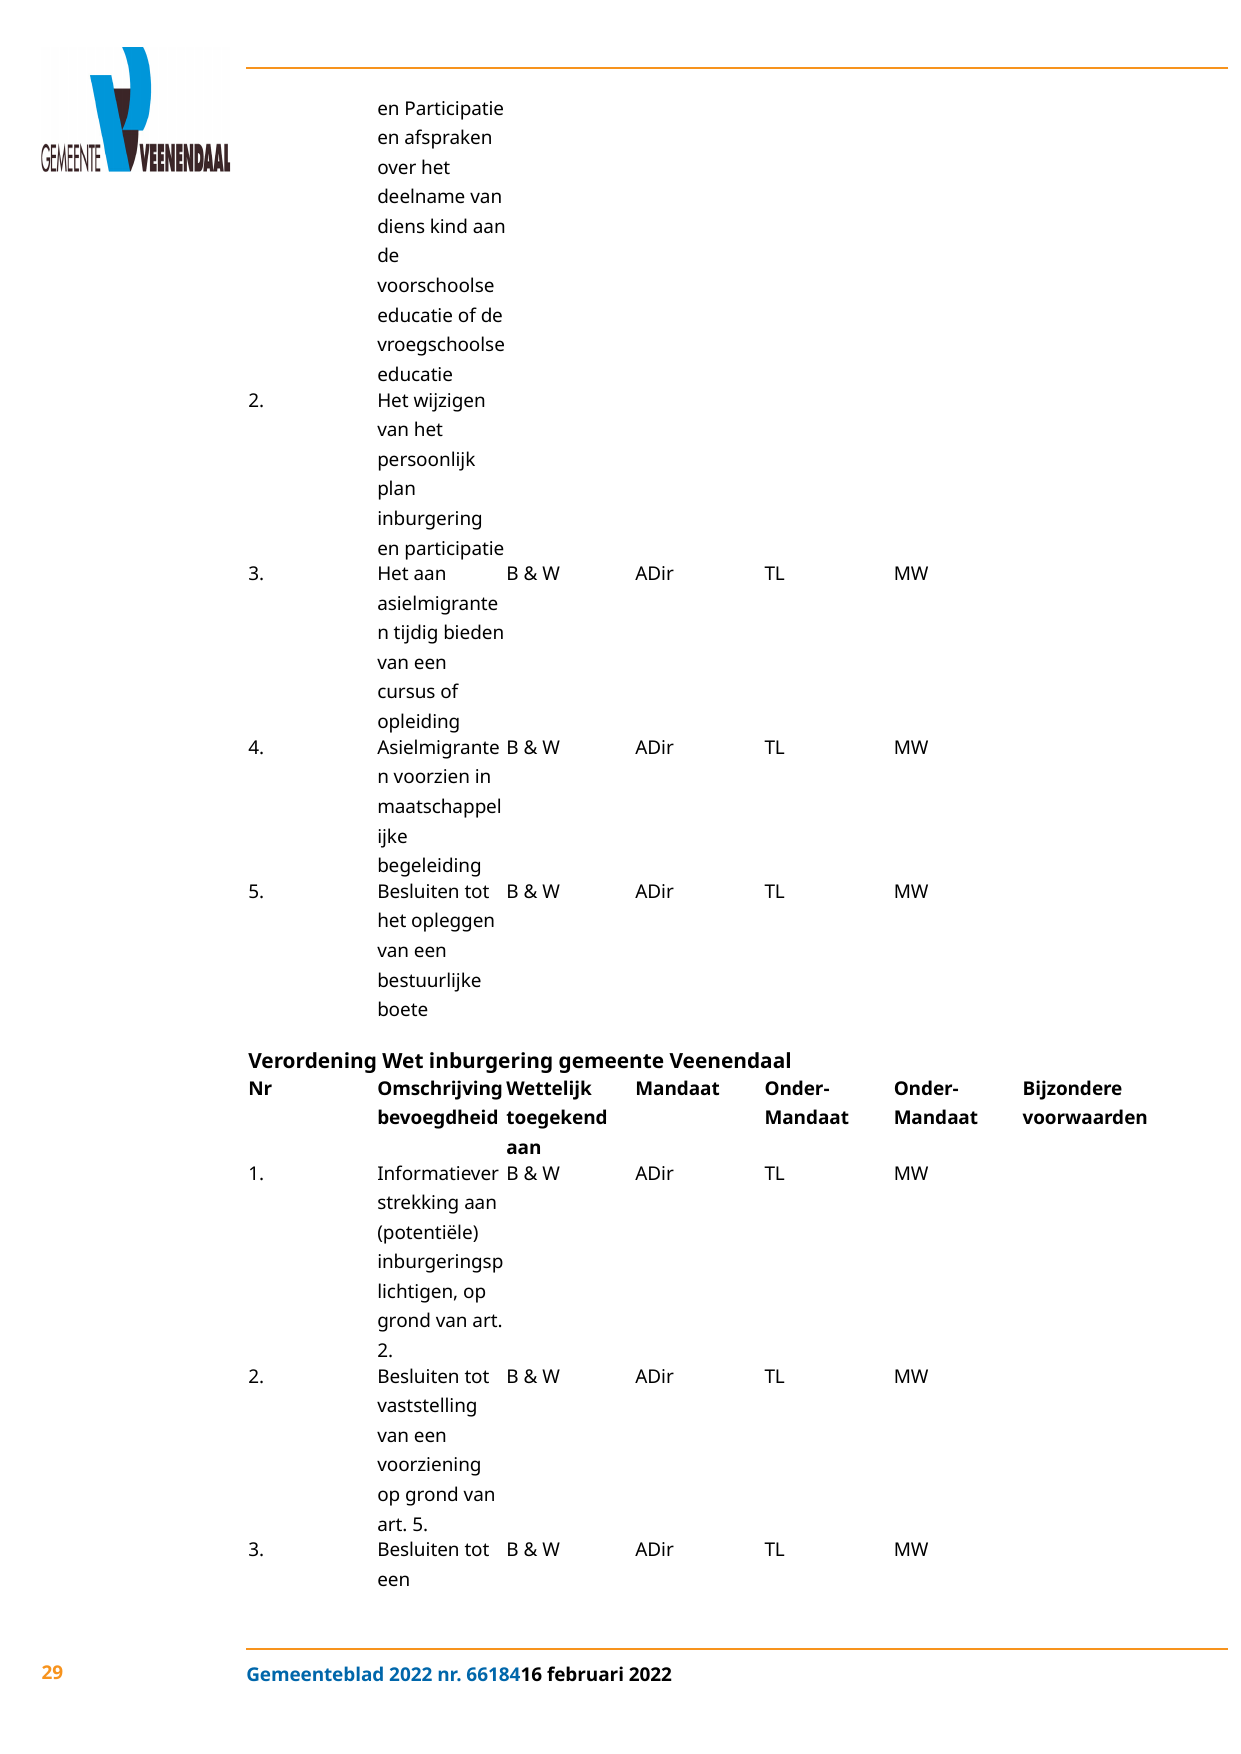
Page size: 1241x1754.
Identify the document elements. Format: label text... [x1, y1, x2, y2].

table_cell Besluiten tot vaststelling van een voorziening op grond van art. 5. [377, 1363, 506, 1537]
table_cell [1023, 95, 1152, 387]
table_cell TL [764, 1160, 893, 1363]
table_cell ADir [635, 1160, 764, 1363]
table_cell ADir [635, 1537, 764, 1592]
table_cell Het aan asielmigranten tijdig bieden van een cursus of opleiding [377, 560, 506, 734]
picture [123, 47, 231, 172]
table_cell [1023, 1160, 1152, 1363]
table_cell 4. [248, 734, 377, 878]
table_cell [506, 387, 635, 560]
table_header Bijzondere voorwaarden [1023, 1075, 1152, 1160]
table_cell [764, 387, 893, 560]
text Verordening Wet inburgering gemeente Veenendaal [248, 1046, 1152, 1075]
table_cell 1. [248, 1160, 377, 1363]
table_cell en Participatie en afspraken over het deelname van diens kind aan de voorschoolse educatie of de vroegschoolse educatie [377, 95, 506, 387]
table_cell [764, 95, 893, 387]
table_cell MW [894, 560, 1022, 734]
table_header Onder- Mandaat [894, 1075, 1022, 1160]
table_cell Informatieverstrekking aan (potentiële) inburgeringsplichtigen, op grond van art. 2. [377, 1160, 506, 1363]
table_cell Besluiten tot een [377, 1537, 506, 1592]
table_cell ADir [635, 560, 764, 734]
table_cell [1023, 734, 1152, 878]
table_cell [1023, 1537, 1152, 1592]
table_cell B & W [506, 1363, 635, 1537]
table_header Wettelijk toegekend aan [506, 1075, 635, 1160]
table_cell B & W [506, 734, 635, 878]
table_cell [1023, 878, 1152, 1022]
table_cell B & W [506, 560, 635, 734]
table_cell [1023, 1363, 1152, 1537]
table_cell TL [764, 1363, 893, 1537]
table_cell 5. [248, 878, 377, 1022]
table_cell MW [894, 1160, 1022, 1363]
table_cell MW [894, 878, 1022, 1022]
table_cell B & W [506, 1160, 635, 1363]
table_cell ADir [635, 878, 764, 1022]
table_cell ADir [635, 734, 764, 878]
table_cell 3. [248, 1537, 377, 1592]
table_cell Asielmigranten voorzien in maatschappelijke begeleiding [377, 734, 506, 878]
table_cell Het wijzigen van het persoonlijk plan inburgering en participatie [377, 387, 506, 560]
table_cell [506, 95, 635, 387]
table_cell MW [894, 734, 1022, 878]
table_header Onder- Mandaat [764, 1075, 893, 1160]
table_cell [894, 95, 1022, 387]
table_header Mandaat [635, 1075, 764, 1160]
table_cell TL [764, 878, 893, 1022]
table_cell [635, 387, 764, 560]
table_cell B & W [506, 1537, 635, 1592]
table_cell MW [894, 1363, 1022, 1537]
table_cell Besluiten tot het opleggen van een bestuurlijke boete [377, 878, 506, 1022]
table_cell ADir [635, 1363, 764, 1537]
table_cell MW [894, 1537, 1022, 1592]
table_cell B & W [506, 878, 635, 1022]
picture [41, 47, 130, 172]
table_cell [1023, 387, 1152, 560]
table_cell [248, 95, 377, 387]
table_cell 2. [248, 1363, 377, 1537]
table_cell [635, 95, 764, 387]
table_cell TL [764, 1537, 893, 1592]
table_header Nr [248, 1075, 377, 1160]
table_cell 3. [248, 560, 377, 734]
table_cell [894, 387, 1022, 560]
table_cell TL [764, 734, 893, 878]
table_cell TL [764, 560, 893, 734]
table_cell [1023, 560, 1152, 734]
table_header Omschrijving bevoegdheid [377, 1075, 506, 1160]
table_cell 2. [248, 387, 377, 560]
